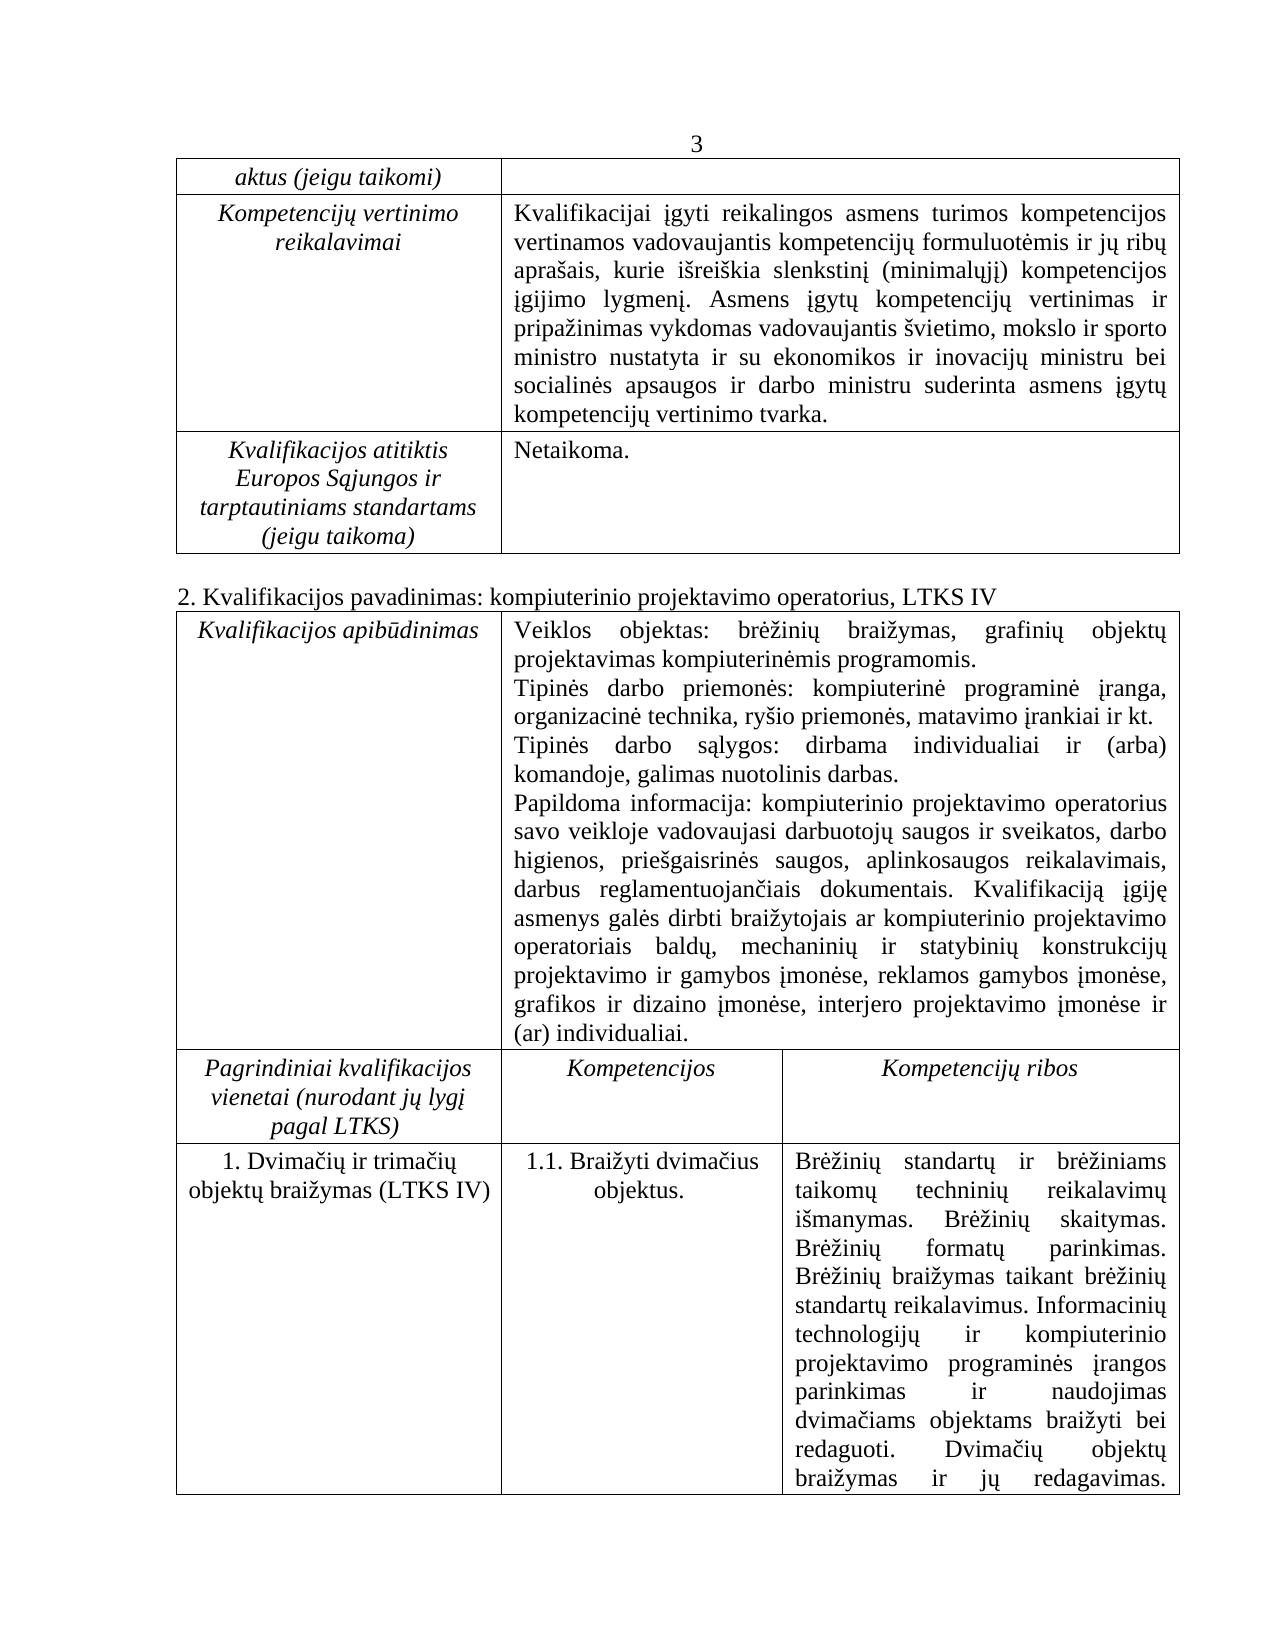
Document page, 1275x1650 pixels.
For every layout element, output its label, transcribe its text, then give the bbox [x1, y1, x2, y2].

table_cell 1. Dvimačių ir trimačių objektų braižymas (LTKS IV) [177, 1144, 501, 1494]
table_cell Kompetencijos [502, 1050, 782, 1142]
table_header Veiklos objektas: brėžinių braižymas, grafinių objektų projektavimas kompiuterinėmis programomis. Tipinės darbo priemonės: kompiuterinė programinė įranga, organizacinė technika, ryšio priemonės, matavimo įrankiai ir kt. Tipinės darbo sąlygos: dirbama individualiai ir (arba) komandoje, galimas nuotolinis darbas. Papildoma informacija: kompiuterinio projektavimo operatorius savo veikloje vadovaujasi darbuotojų saugos ir sveikatos, darbo higienos, priešgaisrinės saugos, aplinkosaugos reikalavimais, darbus reglamentuojančiais dokumentais. Kvalifikaciją įgiję asmenys galės dirbti braižytojais ar kompiuterinio projektavimo operatoriais baldų, mechaninių ir statybinių konstrukcijų projektavimo ir gamybos įmonėse, reklamos gamybos įmonėse, grafikos ir dizaino įmonėse, interjero projektavimo įmonėse ir (ar) individualiai. [502, 612, 1179, 1049]
table_cell Kvalifikacijos atitiktis Europos Sąjungos ir tarptautiniams standartams (jeigu taikoma) [177, 432, 501, 553]
text 2. Kvalifikacijos pavadinimas: kompiuterinio projektavimo operatorius, LTKS IV [177, 582, 1216, 611]
table_cell Pagrindiniai kvalifikacijos vienetai (nurodant jų lygį pagal LTKS) [177, 1050, 501, 1142]
table_cell Kvalifikacijai įgyti reikalingos asmens turimos kompetencijos vertinamos vadovaujantis kompetencijų formuluotėmis ir jų ribų aprašais, kurie išreiškia slenkstinį (minimalųjį) kompetencijos įgijimo lygmenį. Asmens įgytų kompetencijų vertinimas ir pripažinimas vykdomas vadovaujantis švietimo, mokslo ir sporto ministro nustatyta ir su ekonomikos ir inovacijų ministru bei socialinės apsaugos ir darbo ministru suderinta asmens įgytų kompetencijų vertinimo tvarka. [502, 195, 1179, 431]
table_cell Brėžinių standartų ir brėžiniams taikomų techninių reikalavimų išmanymas. Brėžinių skaitymas. Brėžinių formatų parinkimas. Brėžinių braižymas taikant brėžinių standartų reikalavimus. Informacinių technologijų ir kompiuterinio projektavimo programinės įrangos parinkimas ir naudojimas dvimačiams objektams braižyti bei redaguoti. Dvimačių objektų braižymas ir jų redagavimas. [783, 1144, 1179, 1494]
table_cell Kompetencijų vertinimo reikalavimai [177, 195, 501, 431]
table_cell Netaikoma. [502, 432, 1179, 553]
table_header Kvalifikacijos apibūdinimas [177, 612, 501, 1049]
table_cell [502, 159, 1179, 194]
table_cell 1.1. Braižyti dvimačius objektus. [502, 1144, 782, 1494]
table_cell Kompetencijų ribos [783, 1050, 1179, 1142]
table_cell aktus (jeigu taikomi) [177, 159, 501, 194]
